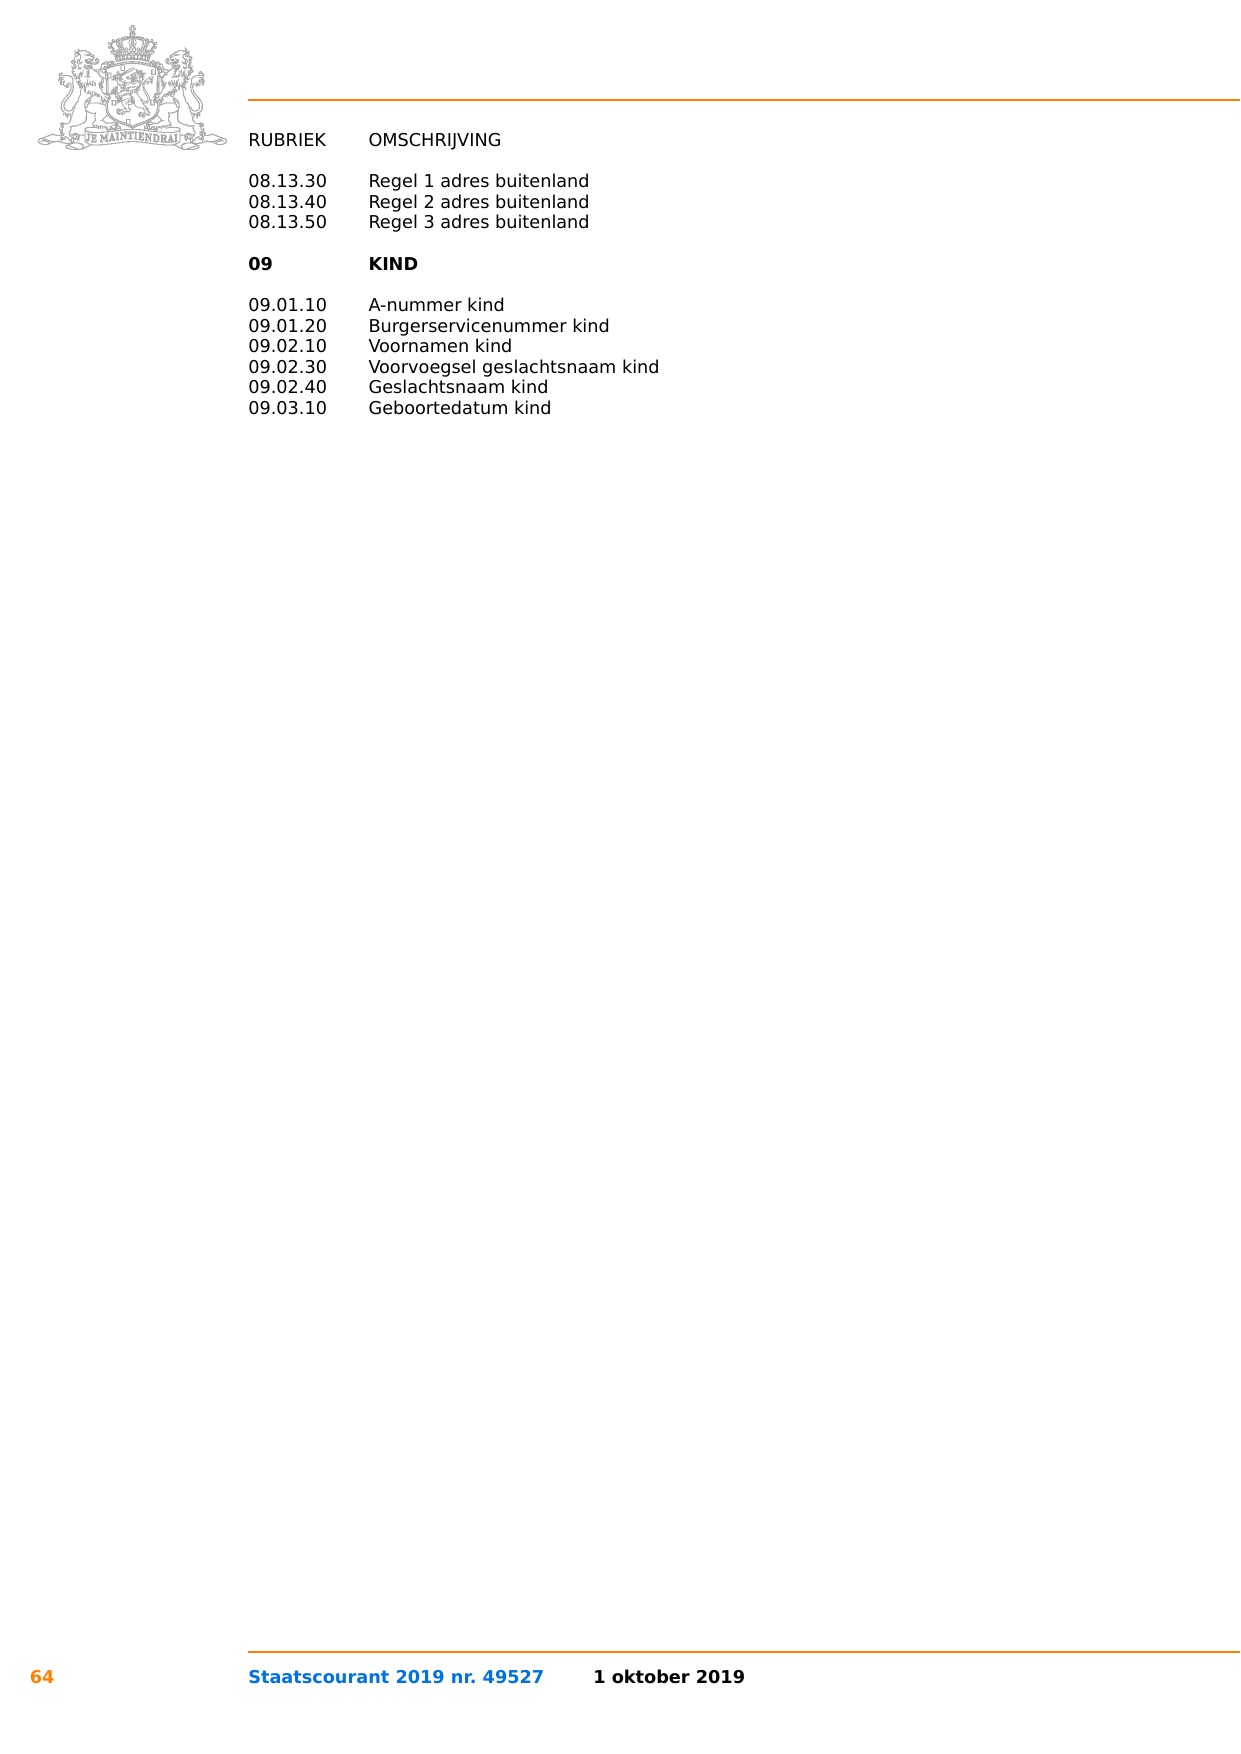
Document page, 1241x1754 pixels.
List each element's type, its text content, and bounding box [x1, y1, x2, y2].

table_cell 08.13.40 [248, 192, 362, 212]
table_cell 09.02.40 [248, 378, 362, 398]
table_header OMSCHRIJVING [363, 130, 1163, 151]
table_cell [363, 151, 1163, 171]
table_cell Regel 1 adres buitenland [363, 171, 1163, 192]
table_cell [248, 233, 362, 254]
table_cell Voornamen kind [363, 336, 1163, 357]
picture [38, 25, 227, 150]
table_cell [248, 151, 362, 171]
table_cell Geslachtsnaam kind [363, 378, 1163, 398]
table_cell 09.03.10 [248, 398, 362, 419]
table_cell KIND [363, 254, 1163, 274]
table_header RUBRIEK [248, 130, 362, 151]
table_cell 08.13.50 [248, 213, 362, 233]
table_cell 08.13.30 [248, 171, 362, 192]
table_cell Geboortedatum kind [363, 398, 1163, 419]
table_cell 09.01.20 [248, 316, 362, 336]
table_cell Burgerservicenummer kind [363, 316, 1163, 336]
table_cell Voorvoegsel geslachtsnaam kind [363, 357, 1163, 377]
table_cell 09.02.30 [248, 357, 362, 377]
table_cell [363, 233, 1163, 254]
table_cell 09 [248, 254, 362, 274]
table_cell 09.02.10 [248, 336, 362, 357]
table_cell Regel 3 adres buitenland [363, 213, 1163, 233]
table_cell Regel 2 adres buitenland [363, 192, 1163, 212]
table_cell A-nummer kind [363, 295, 1163, 316]
table_cell 09.01.10 [248, 295, 362, 316]
table_cell [363, 274, 1163, 295]
table_cell [248, 274, 362, 295]
